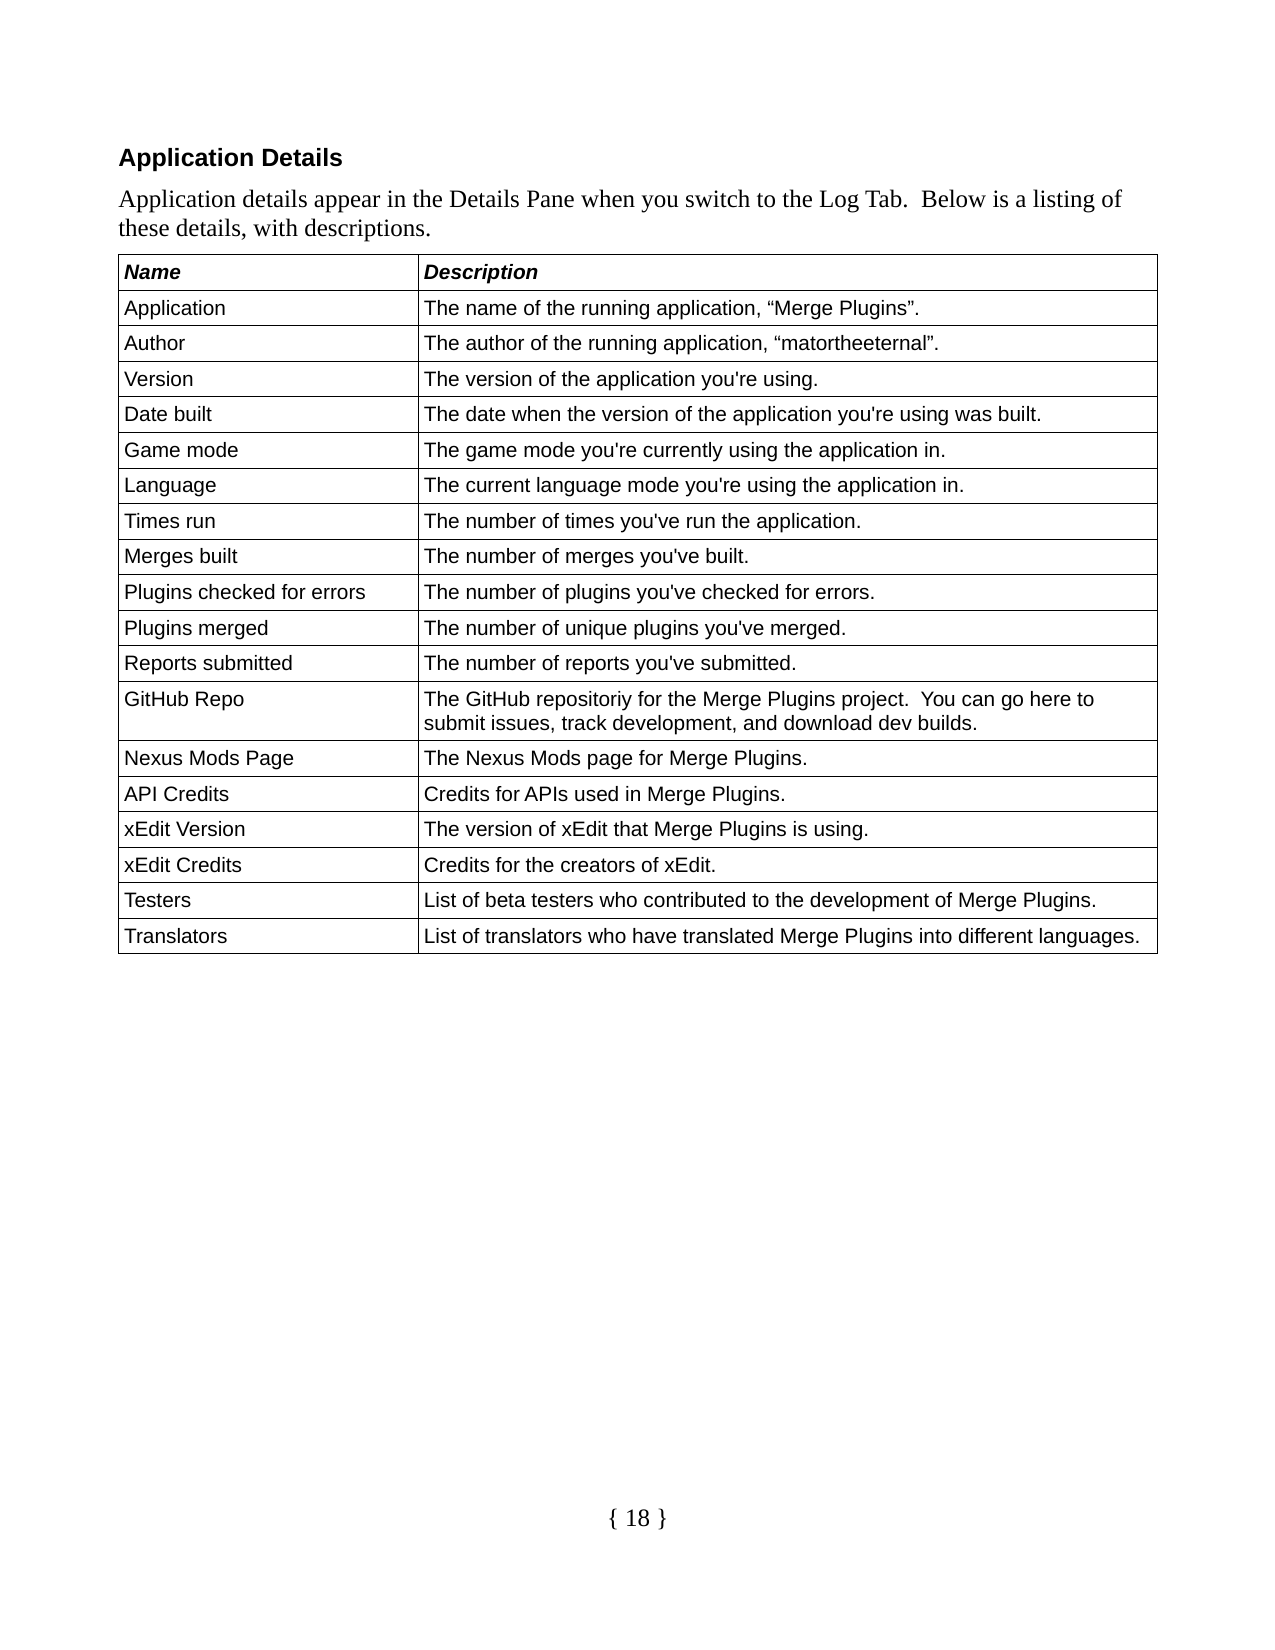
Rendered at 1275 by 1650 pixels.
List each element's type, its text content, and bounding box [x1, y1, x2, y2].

table_cell The name of the running application, “Merge Plugins”. [419, 291, 1157, 325]
table_cell The game mode you're currently using the application in. [419, 433, 1157, 467]
table_cell The Nexus Mods page for Merge Plugins. [419, 741, 1157, 776]
table_cell Game mode [119, 433, 418, 467]
text Application details appear in the Details Pane when you switch to the Log Tab. Below is a listing of these details, with descriptions. [118, 184, 1157, 242]
table_cell Nexus Mods Page [119, 741, 418, 776]
table_cell Translators [119, 919, 418, 953]
table_cell The version of xEdit that Merge Plugins is using. [419, 812, 1157, 847]
table_cell xEdit Credits [119, 848, 418, 882]
table_cell The current language mode you're using the application in. [419, 469, 1157, 503]
table_cell Times run [119, 504, 418, 538]
table_cell GitHub Repo [119, 682, 418, 740]
table_cell The number of times you've run the application. [419, 504, 1157, 538]
table_cell The number of merges you've built. [419, 540, 1157, 574]
table_cell Reports submitted [119, 646, 418, 681]
table_cell The GitHub repositoriy for the Merge Plugins project. You can go here to submit issues, track development, and download dev builds. [419, 682, 1157, 740]
table_cell The number of plugins you've checked for errors. [419, 575, 1157, 609]
table_cell Credits for APIs used in Merge Plugins. [419, 777, 1157, 811]
table_header Description [419, 255, 1157, 290]
table_cell The author of the running application, “matortheeternal”. [419, 326, 1157, 361]
table_cell Author [119, 326, 418, 361]
table_cell List of translators who have translated Merge Plugins into different languages. [419, 919, 1157, 953]
table_cell The number of unique plugins you've merged. [419, 611, 1157, 645]
table_cell Language [119, 469, 418, 503]
table_cell The number of reports you've submitted. [419, 646, 1157, 681]
table_cell Date built [119, 397, 418, 432]
table_header Name [119, 255, 418, 290]
table_cell The date when the version of the application you're using was built. [419, 397, 1157, 432]
table_cell List of beta testers who contributed to the development of Merge Plugins. [419, 883, 1157, 918]
subtitle Application Details [118, 143, 1157, 172]
table_cell Credits for the creators of xEdit. [419, 848, 1157, 882]
table_cell Merges built [119, 540, 418, 574]
table_cell The version of the application you're using. [419, 362, 1157, 396]
table_cell Plugins merged [119, 611, 418, 645]
table_cell xEdit Version [119, 812, 418, 847]
table_cell API Credits [119, 777, 418, 811]
table_cell Application [119, 291, 418, 325]
table_cell Plugins checked for errors [119, 575, 418, 609]
table_cell Version [119, 362, 418, 396]
table_cell Testers [119, 883, 418, 918]
